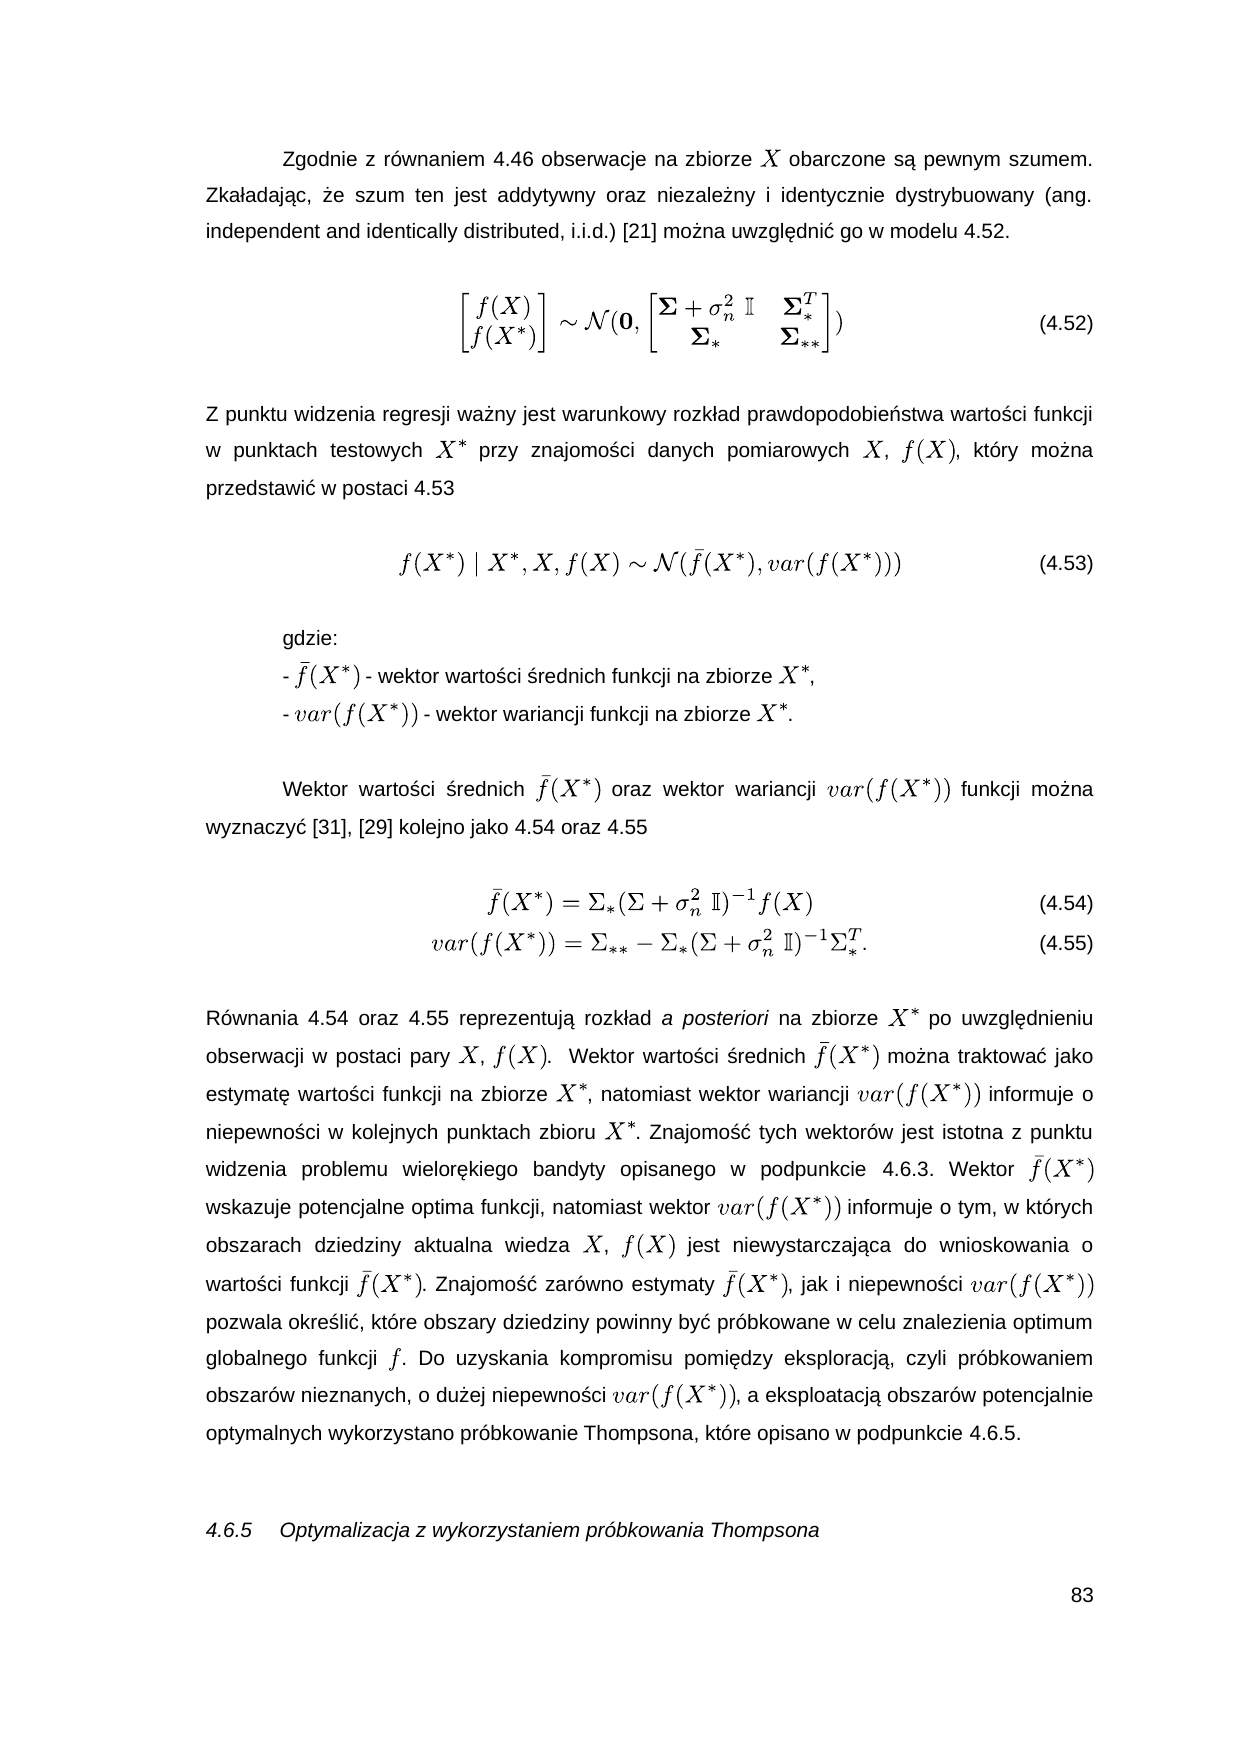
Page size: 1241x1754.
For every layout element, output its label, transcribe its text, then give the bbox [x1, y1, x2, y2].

text (4.53) [704, 549, 1093, 577]
text . (4.55) [796, 928, 1093, 957]
text (4.52) [829, 292, 1093, 353]
text Wektor wartości średnich oraz wektor wariancji funkcji można wyznaczyć [31], [29] kolejno jako 4.54 oraz 4.55 [206, 775, 1093, 839]
text Równania 4.54 oraz 4.55 reprezentują rozkład a posteriori na zbiorze po uwzględnieniu obserwacji w postaci pary , . Wektor wartości średnich można traktować jako estymatę wartości funkcji na zbiorze , natomiast wektor wariancji informuje o niepewności w kolejnych punktach zbioru . Znajomość tych wektorów jest istotna z punktu widzenia problemu wielorękiego bandyty opisanego w podpunkcie 4.6.3. Wektor wskazuje potencjalne optima funkcji, natomiast wektor informuje o tym, w których obszarach dziedziny aktualna wiedza , jest niewystarczająca do wnioskowania o wartości funkcji . Znajomość zarówno estymaty , jak i niepewności pozwala określić, które obszary dziedziny powinny być próbkowane w celu znalezienia optimum globalnego funkcji . Do uzyskania kompromisu pomiędzy eksploracją, czyli próbkowaniem obszarów nieznanych, o dużej niepewności , a eksploatacją obszarów potencjalnie optymalnych wykorzystano próbkowanie Thompsona, które opisano w podpunkcie 4.6.5. [206, 1006, 1093, 1445]
text [206, 292, 462, 353]
text Zgodnie z równaniem 4.46 obserwacje na zbiorze obarczone są pewnym szumem. Zkaładając, że szum ten jest addytywny oraz niezależny i identycznie dystrybuowany (ang. independent and identically distributed, i.i.d.) [21] można uwzględnić go w modelu 4.52. [206, 147, 1093, 243]
text Z punktu widzenia regresji ważny jest warunkowy rozkład prawdopodobieństwa wartości funkcji w punktach testowych przy znajomości danych pomiarowych , , który można przedstawić w postaci 4.53 [206, 402, 1093, 500]
subtitle Optymalizacja z wykorzystaniem próbkowania Thompsona [206, 1518, 1093, 1542]
text gdzie: [206, 626, 1093, 650]
text (4.54) [752, 888, 1093, 916]
text [206, 928, 766, 957]
text - - wektor wartości średnich funkcji na zbiorze , [310, 662, 1093, 689]
text [206, 662, 300, 689]
text [206, 549, 695, 577]
text [206, 888, 493, 916]
text - - wektor wariancji funkcji na zbiorze . [206, 701, 1093, 727]
